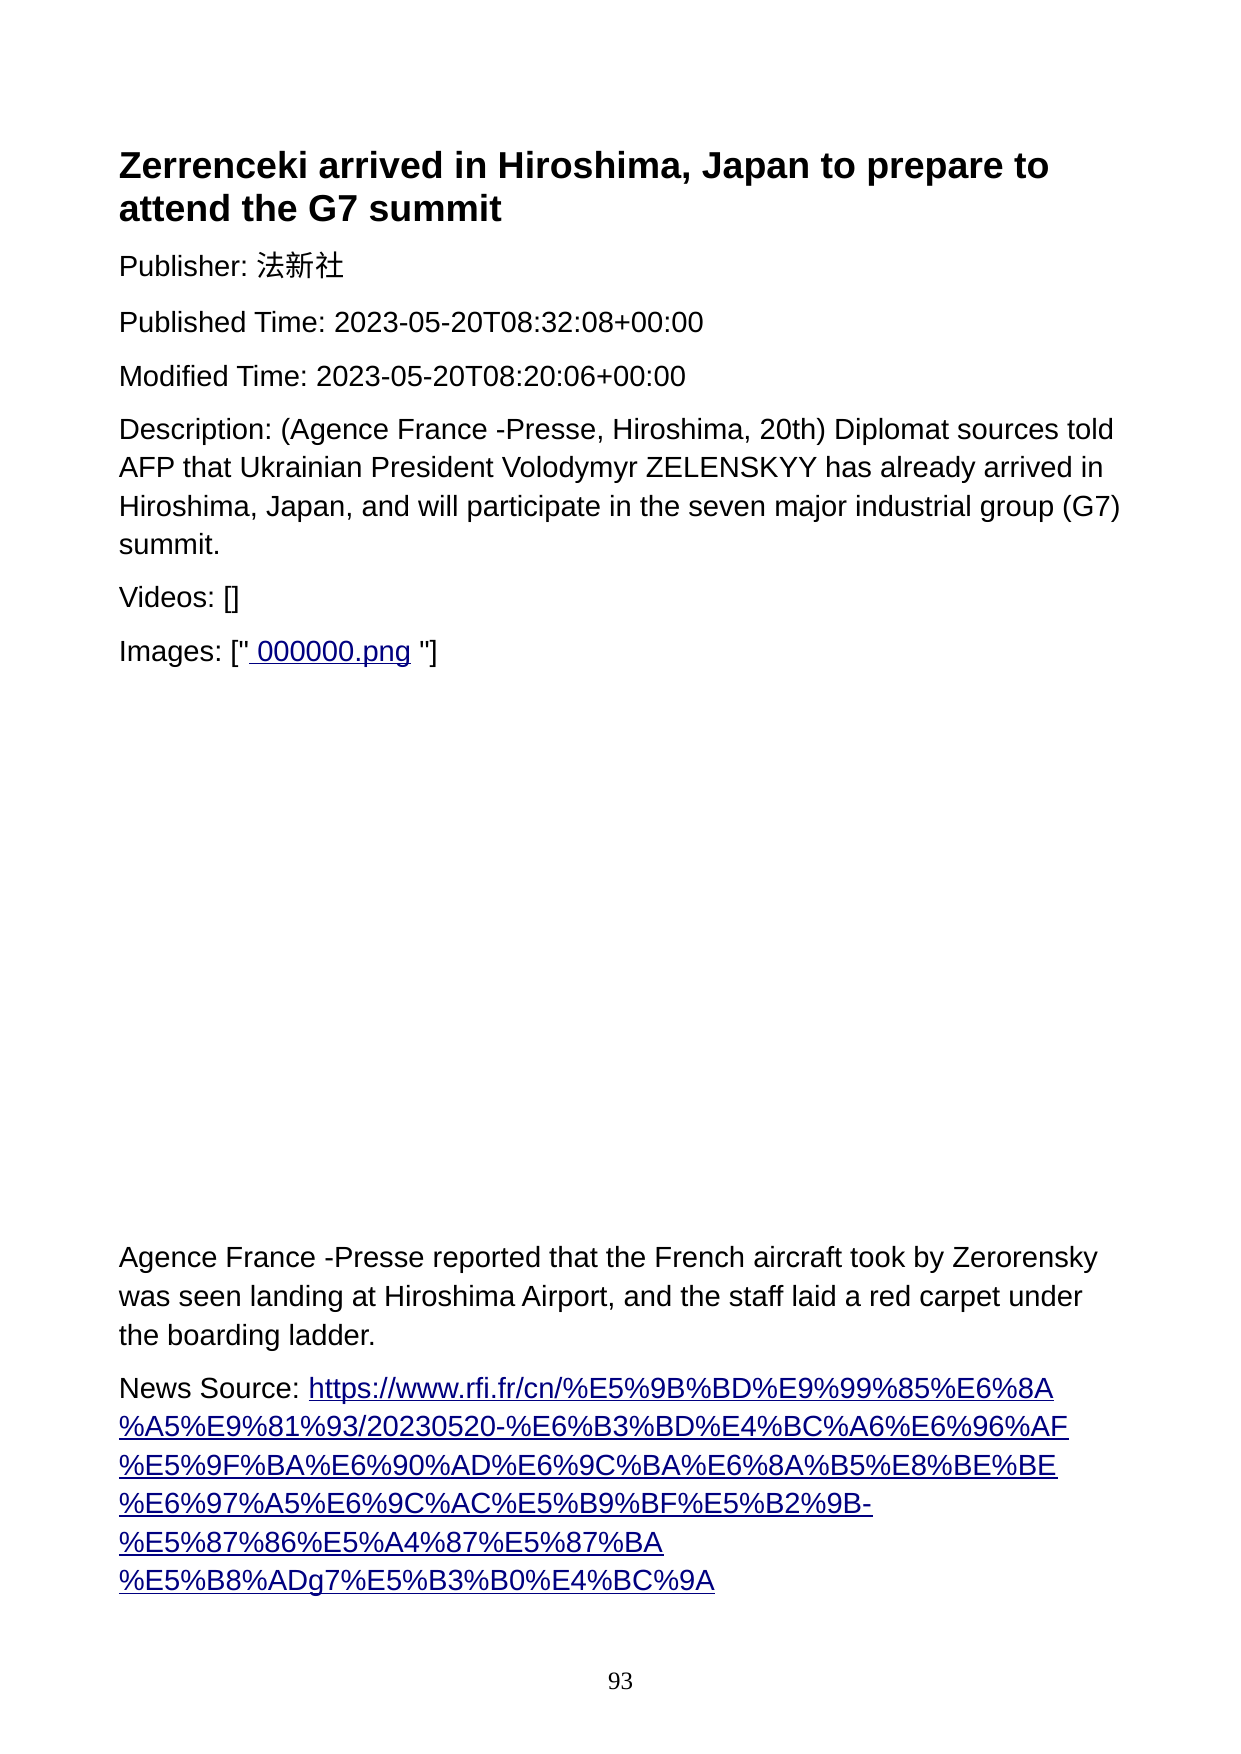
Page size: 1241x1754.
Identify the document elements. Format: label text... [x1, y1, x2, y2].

text News Source: https://www.rfi.fr/cn/%E5%9B%BD%E9%99%85%E6%8A%A5%E9%81%93/20230520-%E6%B3%BD%E4%BC%A6%E6%96%AF%E5%9F%BA%E6%90%AD%E6%9C%BA%E6%8A%B5%E8%BE%BE%E6%97%A5%E6%9C%AC%E5%B9%BF%E5%B2%9B-%E5%87%86%E5%A4%87%E5%87%BA%E5%B8%ADg7%E5%B3%B0%E4%BC%9A [118, 1371, 1122, 1597]
text Images: [" 000000.png "] [118, 633, 1122, 667]
text Modified Time: 2023-05-20T08:20:06+00:00 [118, 358, 1122, 392]
text Agence France -Presse reported that the French aircraft took by Zerorensky was seen landing at Hiroshima Airport, and the staff laid a red carpet under the boarding ladder. [118, 687, 1122, 1351]
text Description: (Agence France -Presse, Hiroshima, 20th) Diplomat sources told AFP that Ukrainian President Volodymyr ZELENSKYY has already arrived in Hiroshima, Japan, and will participate in the seven major industrial group (G7) summit. [118, 412, 1122, 561]
subtitle Zerrenceki arrived in Hiroshima, Japan to prepare to attend the G7 summit [118, 143, 1122, 230]
text Published Time: 2023-05-20T08:32:08+00:00 [118, 305, 1122, 339]
text Publisher: 法新社 [118, 242, 1122, 284]
text Videos: [] [118, 580, 1122, 614]
